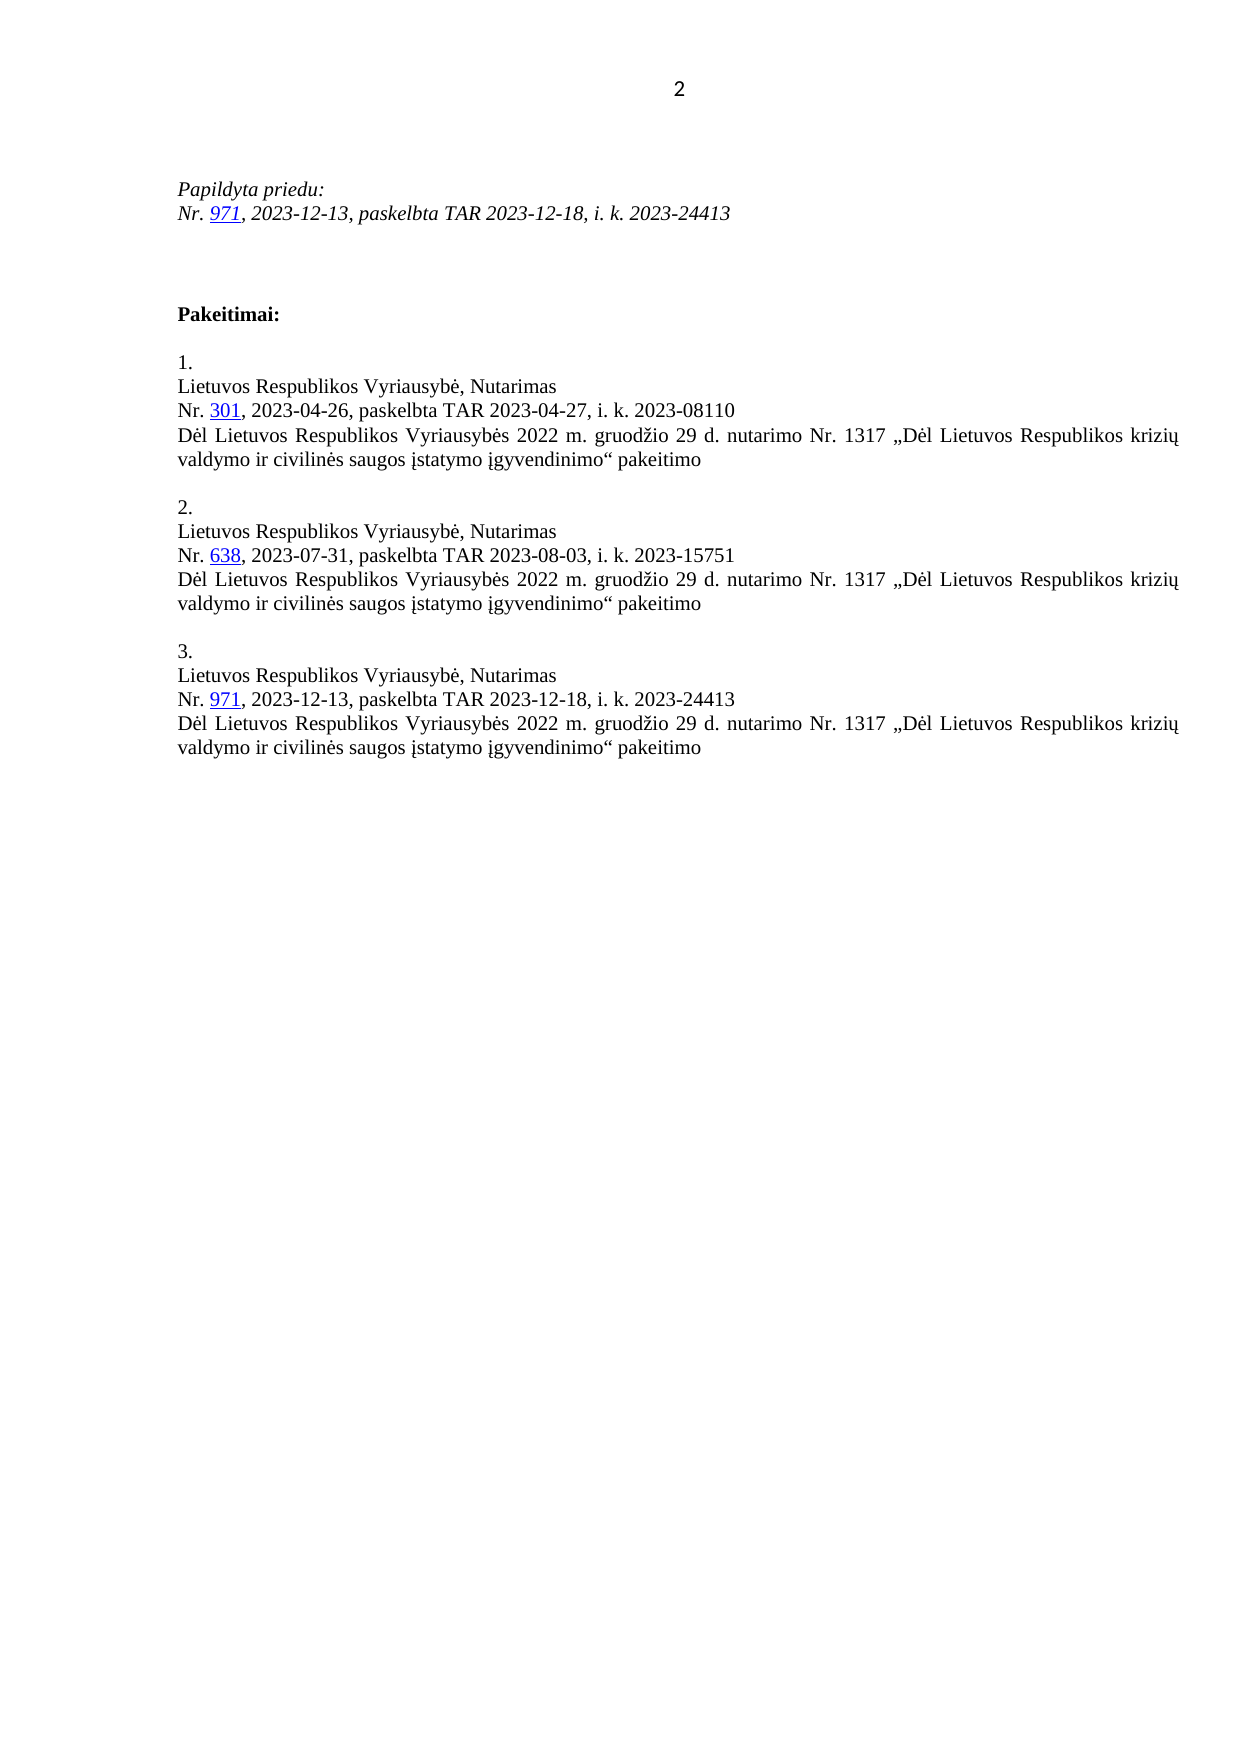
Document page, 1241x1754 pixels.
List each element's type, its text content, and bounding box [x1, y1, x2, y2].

text Dėl Lietuvos Respublikos Vyriausybės 2022 m. gruodžio 29 d. nutarimo Nr. 1317 „Dėl Lietuvos Respublikos krizių valdymo ir civilinės saugos įstatymo įgyvendinimo“ pakeitimo [177, 567, 1181, 615]
text Nr. 971, 2023-12-13, paskelbta TAR 2023-12-18, i. k. 2023-24413 [177, 687, 1181, 711]
text Nr. 638, 2023-07-31, paskelbta TAR 2023-08-03, i. k. 2023-15751 [177, 543, 1181, 567]
text Dėl Lietuvos Respublikos Vyriausybės 2022 m. gruodžio 29 d. nutarimo Nr. 1317 „Dėl Lietuvos Respublikos krizių valdymo ir civilinės saugos įstatymo įgyvendinimo“ pakeitimo [177, 422, 1181, 471]
text Lietuvos Respublikos Vyriausybė, Nutarimas [177, 374, 1181, 398]
text 3. [177, 639, 1181, 663]
text Nr. 301, 2023-04-26, paskelbta TAR 2023-04-27, i. k. 2023-08110 [177, 398, 1181, 422]
text 1. [177, 350, 1181, 374]
text Lietuvos Respublikos Vyriausybė, Nutarimas [177, 663, 1181, 687]
text Dėl Lietuvos Respublikos Vyriausybės 2022 m. gruodžio 29 d. nutarimo Nr. 1317 „Dėl Lietuvos Respublikos krizių valdymo ir civilinės saugos įstatymo įgyvendinimo“ pakeitimo [177, 711, 1181, 759]
text Lietuvos Respublikos Vyriausybė, Nutarimas [177, 519, 1181, 543]
text Pakeitimai: [177, 302, 1181, 326]
text Nr. 971, 2023-12-13, paskelbta TAR 2023-12-18, i. k. 2023-24413 [177, 201, 1181, 225]
text Papildyta priedu: [177, 177, 1181, 201]
text 2. [177, 495, 1181, 519]
